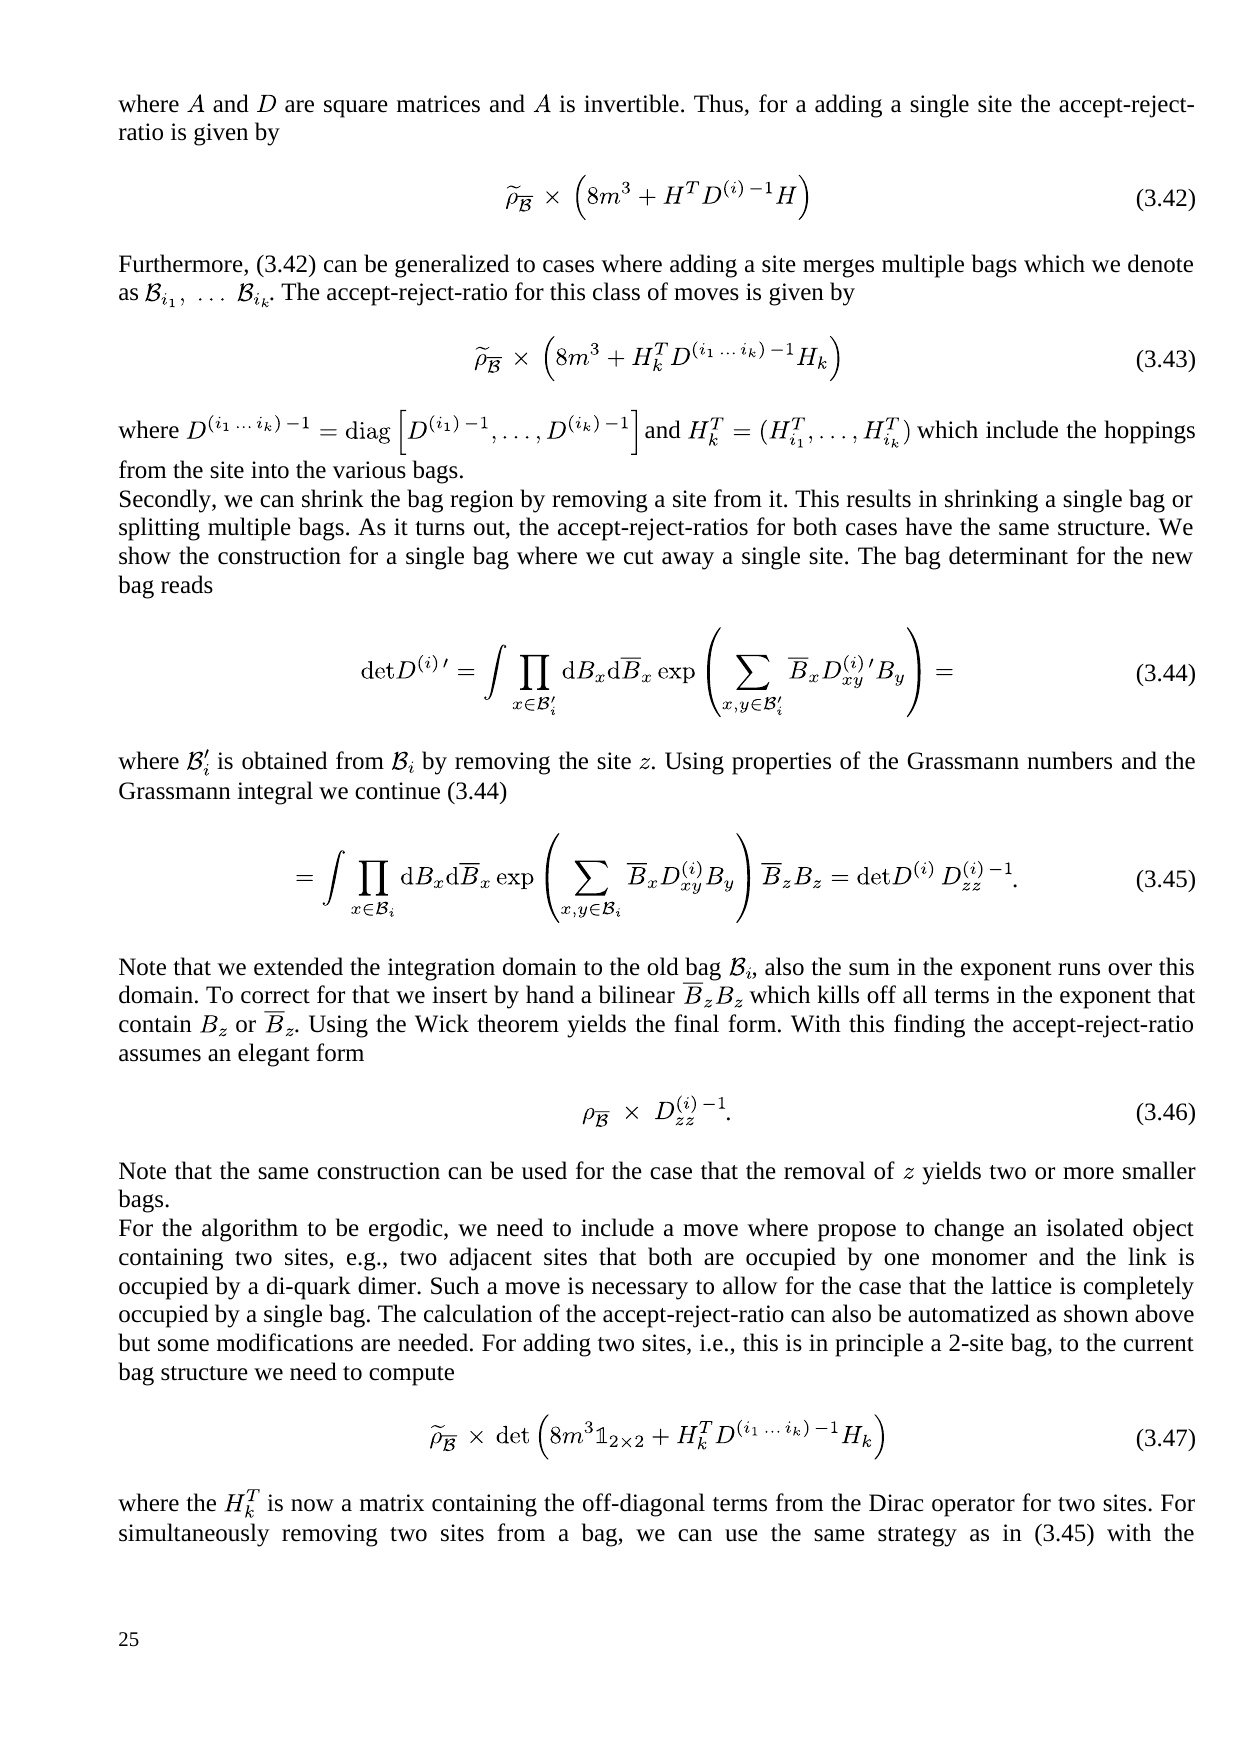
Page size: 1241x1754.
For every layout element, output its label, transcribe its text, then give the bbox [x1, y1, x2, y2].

text where the is now a matrix containing the off-diagonal terms from the Dirac operator for two sites. For simultaneously removing two sites from a bag, we can use the same strategy as in (3.45) with the [118, 1488, 1196, 1547]
text (3.44) [909, 627, 1196, 717]
text (3.43) [832, 336, 1196, 381]
text (3.42) [801, 175, 1196, 220]
text . (3.46) [604, 1096, 1196, 1127]
text [118, 1414, 547, 1459]
text (3.47) [876, 1414, 1196, 1459]
text [118, 627, 719, 717]
text Note that we extended the integration domain to the old bag , also the sum in the exponent runs over this domain. To correct for that we insert by hand a bilinear which kills off all terms in the exponent that contain or . Using the Wick theorem yields the final form. With this finding the accept-reject-ratio assumes an elegant form [118, 952, 1196, 1067]
text where is obtained from by removing the site . Using properties of the Grassmann numbers and the Grassmann integral we continue (3.44) [118, 746, 1196, 804]
text For the algorithm to be ergodic, we need to include a move where propose to change an isolated object containing two sites, e.g., two adjacent sites that both are occupied by one monomer and the link is occupied by a di-quark dimer. Such a move is necessary to allow for the case that the lattice is completely occupied by a single bag. The calculation of the accept-reject-ratio can also be automatized as shown above but some modifications are needed. For adding two sites, i.e., this is in principle a 2-site bag, to the current bag structure we need to compute [118, 1213, 1196, 1386]
text [118, 336, 552, 381]
text where and which include the hoppings from the site into the various bags. [118, 410, 1196, 484]
text [118, 833, 557, 923]
text Furthermore, (3.42) can be generalized to cases where adding a site merges multiple bags which we denote as . The accept-reject-ratio for this class of moves is given by [118, 249, 1196, 307]
text [118, 1096, 595, 1127]
text Note that the same construction can be used for the case that the removal of yields two or more smaller bags. [118, 1156, 1196, 1213]
text [118, 175, 583, 220]
text Secondly, we can shrink the bag region by removing a site from it. This results in shrinking a single bag or splitting multiple bags. As it turns out, the accept-reject-ratios for both cases have the same structure. We show the construction for a single bag where we cut away a single site. The bag determinant for the new bag reads [118, 484, 1196, 599]
text where and are square matrices and is invertible. Thus, for a adding a single site the accept-reject-ratio is given by [118, 89, 1196, 146]
text . (3.45) [738, 833, 1196, 923]
